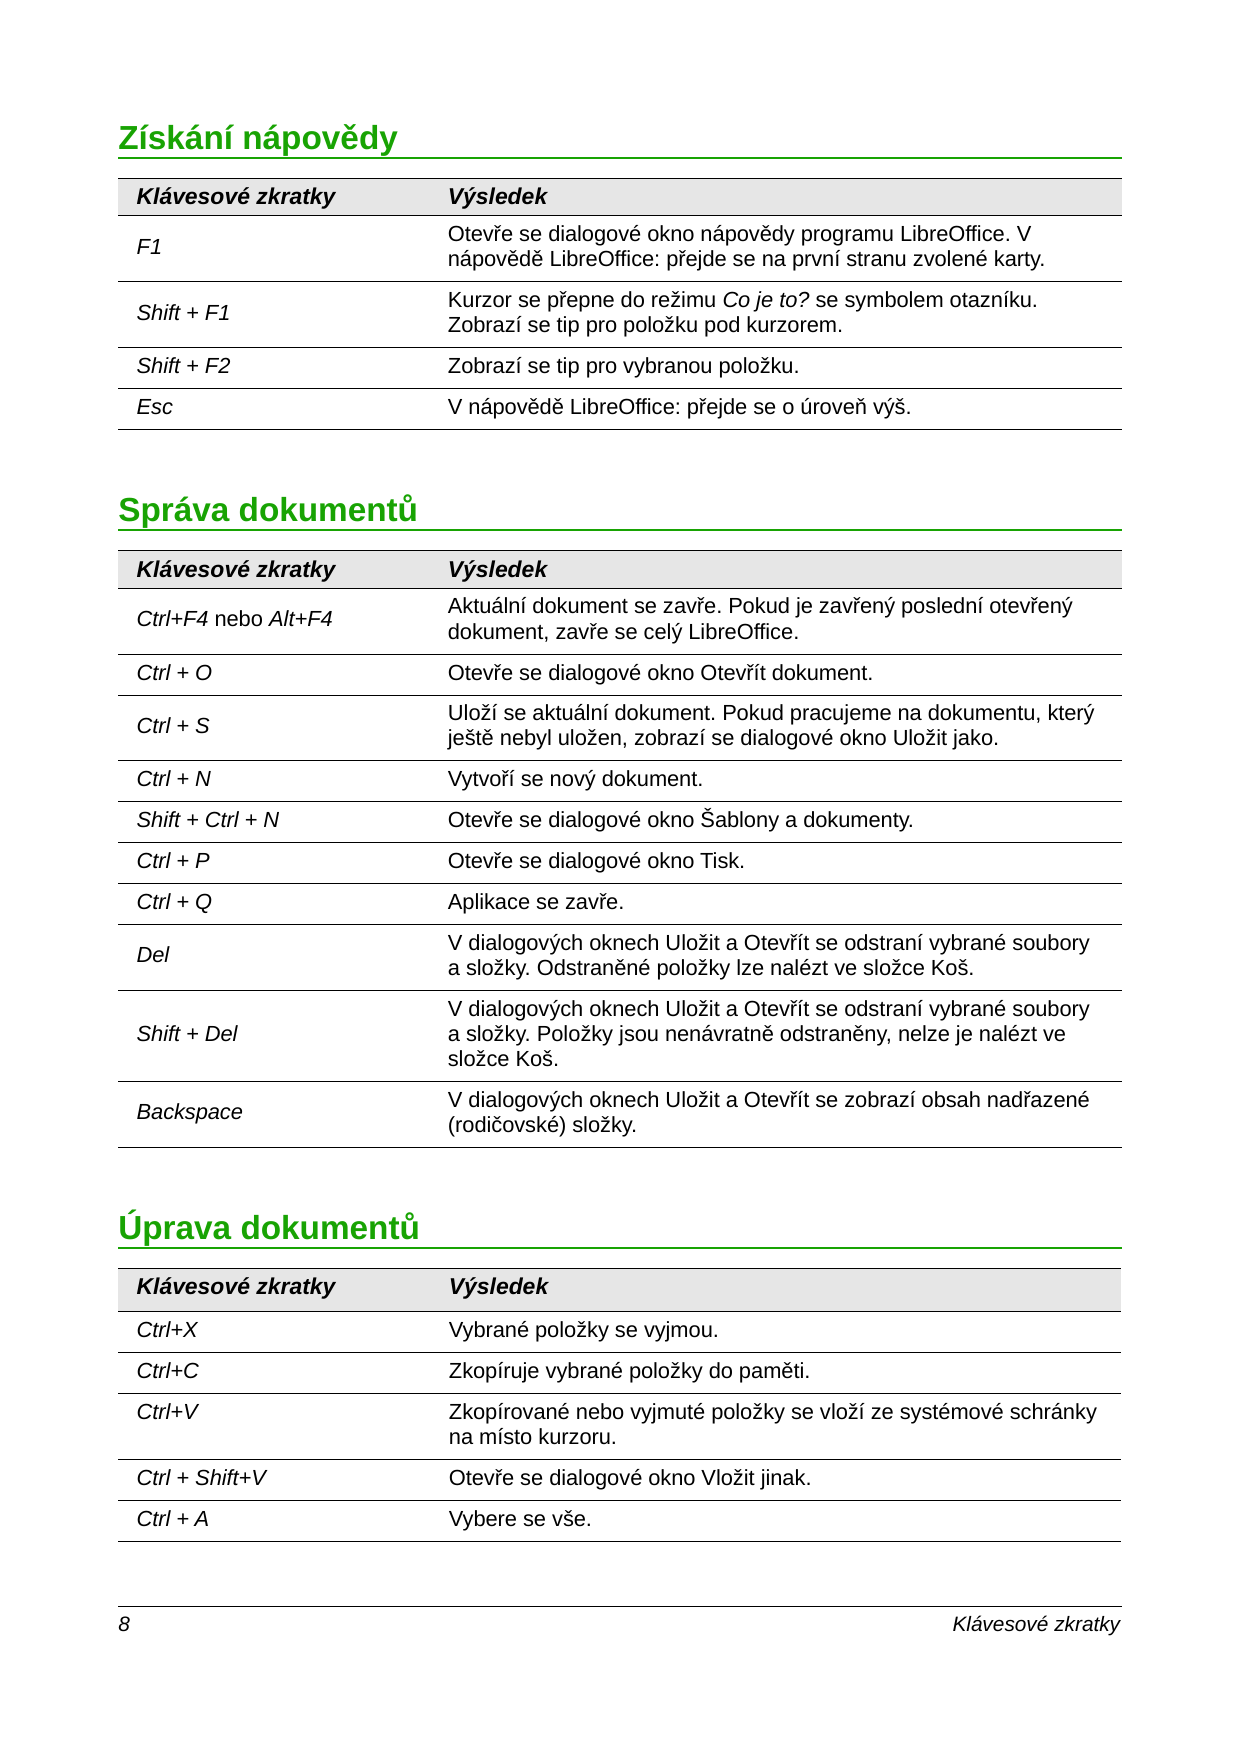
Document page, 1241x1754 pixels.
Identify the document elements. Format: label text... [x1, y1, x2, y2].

subtitle Správa dokumentů [118, 490, 1122, 529]
table_cell Otevře se dialogové okno Tisk. [429, 843, 1122, 883]
table_cell Ctrl + O [118, 655, 429, 694]
table_cell Zkopírované nebo vyjmuté položky se vloží ze systémové schránky na místo kurzoru. [431, 1394, 1121, 1459]
table_cell Zobrazí se tip pro vybranou položku. [429, 348, 1122, 388]
table_cell Vybere se vše. [431, 1501, 1121, 1541]
table_cell Ctrl + Shift+V [118, 1460, 431, 1500]
table_cell Ctrl + P [118, 843, 429, 883]
table_cell Ctrl+V [118, 1394, 431, 1459]
table_cell V dialogových oknech Uložit a Otevřít se zobrazí obsah nadřazené (rodičovské) složky. [429, 1082, 1122, 1147]
table_cell F1 [118, 216, 429, 281]
table_cell Otevře se dialogové okno nápovědy programu LibreOffice. V nápovědě LibreOffice: přejde se na první stranu zvolené karty. [429, 216, 1122, 281]
table_cell Aktuální dokument se zavře. Pokud je zavřený poslední otevřený dokument, zavře se celý LibreOffice. [429, 589, 1122, 654]
table_cell Kurzor se přepne do režimu Co je to? se symbolem otazníku. Zobrazí se tip pro položku pod kurzorem. [429, 282, 1122, 347]
table_cell Ctrl+X [118, 1312, 431, 1352]
table_cell Otevře se dialogové okno Šablony a dokumenty. [429, 802, 1122, 842]
table_cell Otevře se dialogové okno Vložit jinak. [431, 1460, 1121, 1500]
table_cell Esc [118, 389, 429, 429]
table_cell Ctrl+C [118, 1353, 431, 1393]
table_cell Vybrané položky se vyjmou. [431, 1312, 1121, 1352]
table_cell V dialogových oknech Uložit a Otevřít se odstraní vybrané soubory a složky. Položky jsou nenávratně odstraněny, nelze je nalézt ve složce Koš. [429, 991, 1122, 1081]
table_cell Shift + F2 [118, 348, 429, 388]
table_cell Ctrl + S [118, 696, 429, 760]
table_header Klávesové zkratky [118, 551, 429, 588]
table_cell Ctrl + A [118, 1501, 431, 1541]
table_cell Vytvoří se nový dokument. [429, 761, 1122, 801]
subtitle Získání nápovědy [118, 118, 1122, 157]
table_cell Backspace [118, 1082, 429, 1147]
table_cell V nápovědě LibreOffice: přejde se o úroveň výš. [429, 389, 1122, 429]
table_cell Otevře se dialogové okno Otevřít dokument. [429, 655, 1122, 694]
table_cell Ctrl + N [118, 761, 429, 801]
table_header Klávesové zkratky [118, 1269, 431, 1311]
table_cell V dialogových oknech Uložit a Otevřít se odstraní vybrané soubory a složky. Odstraněné položky lze nalézt ve složce Koš. [429, 925, 1122, 990]
table_header Výsledek [429, 179, 1122, 215]
table_cell Aplikace se zavře. [429, 884, 1122, 924]
table_cell Ctrl+F4 nebo Alt+F4 [118, 589, 429, 654]
table_header Klávesové zkratky [118, 179, 429, 215]
table_cell Shift + Del [118, 991, 429, 1081]
table_cell Uloží se aktuální dokument. Pokud pracujeme na dokumentu, který ještě nebyl uložen, zobrazí se dialogové okno Uložit jako. [429, 696, 1122, 760]
table_header Výsledek [429, 551, 1122, 588]
table_cell Shift + F1 [118, 282, 429, 347]
table_header Výsledek [431, 1269, 1121, 1311]
subtitle Úprava dokumentů [118, 1208, 1122, 1247]
table_cell Del [118, 925, 429, 990]
table_cell Zkopíruje vybrané položky do paměti. [431, 1353, 1121, 1393]
table_cell Shift + Ctrl + N [118, 802, 429, 842]
table_cell Ctrl + Q [118, 884, 429, 924]
